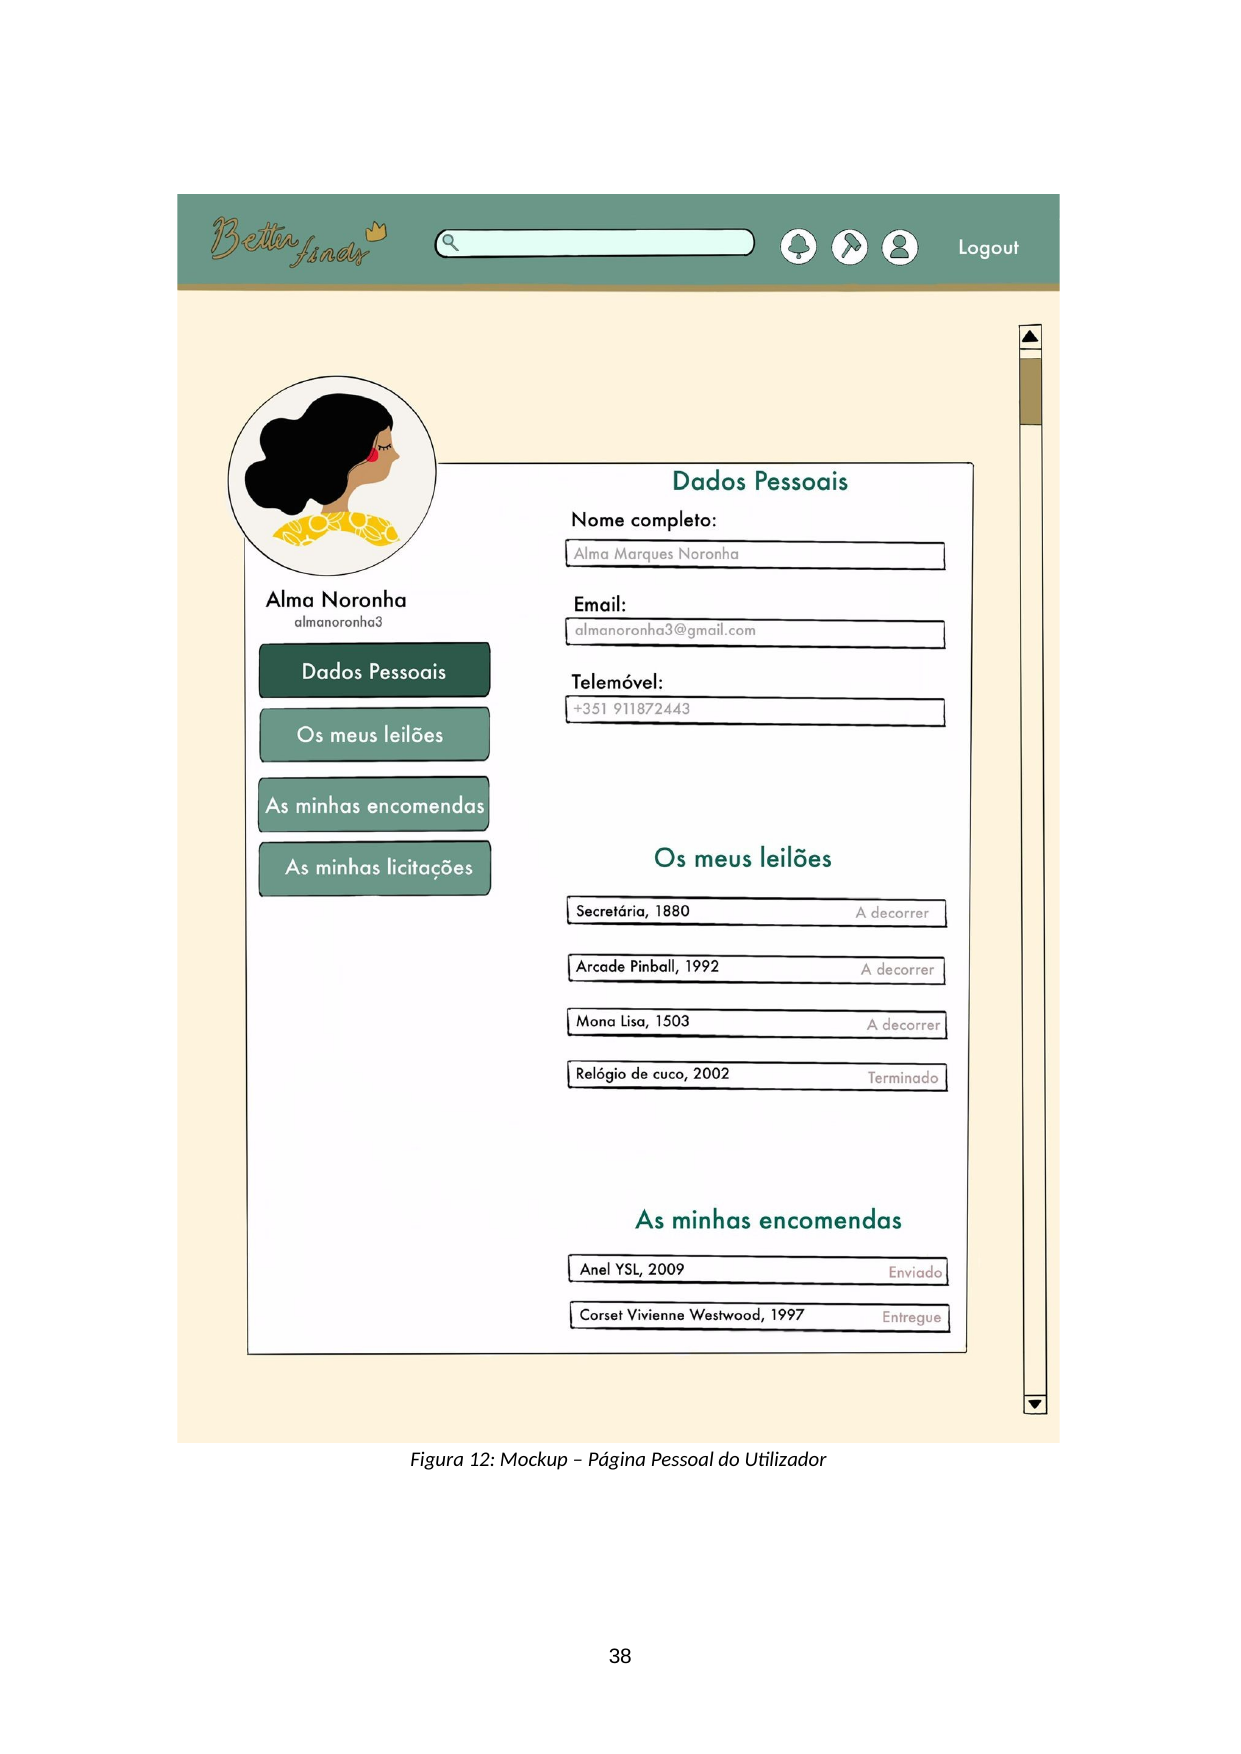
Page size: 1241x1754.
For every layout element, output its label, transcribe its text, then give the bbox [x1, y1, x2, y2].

text Figura 12: Mockup – Página Pessoal do Utilizador [177, 1443, 1059, 1471]
picture [177, 194, 1060, 1443]
